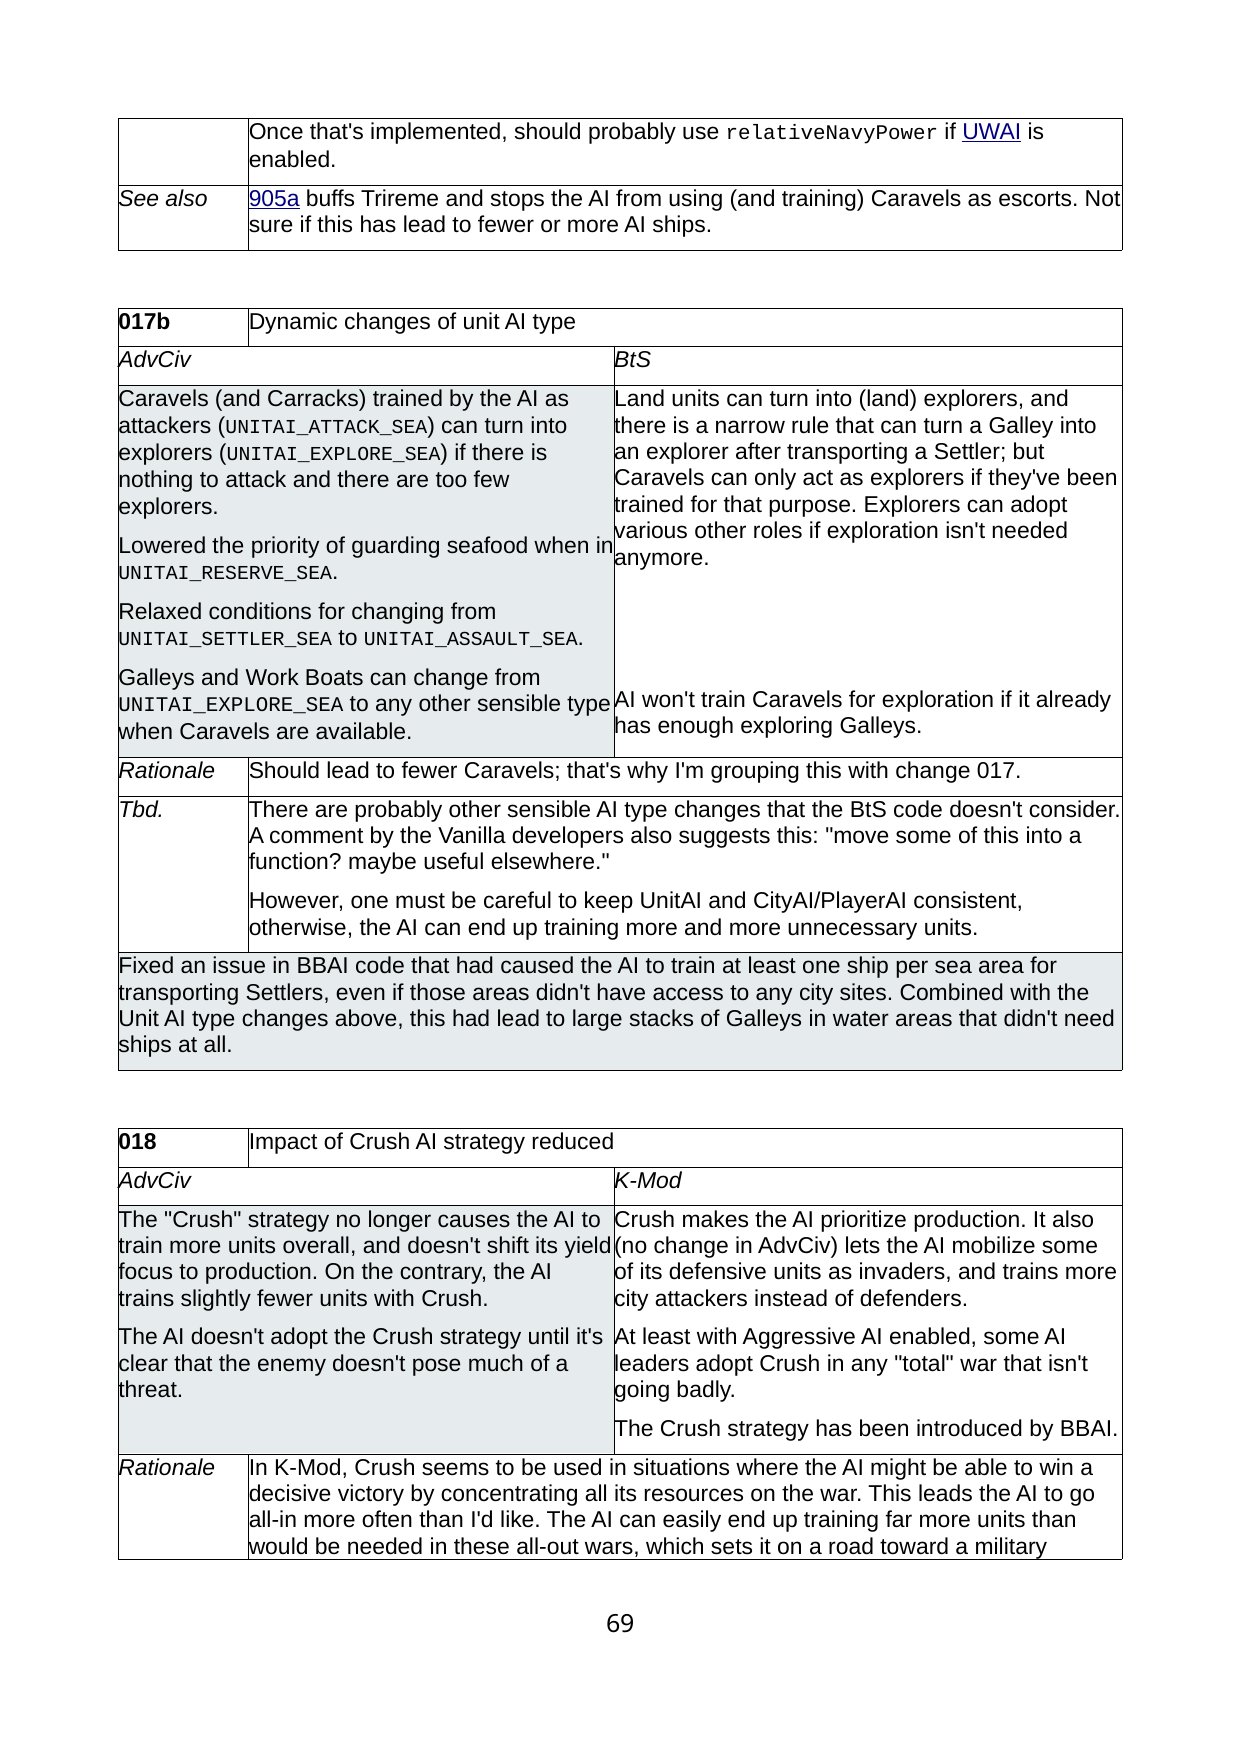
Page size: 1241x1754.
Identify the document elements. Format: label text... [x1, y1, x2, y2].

table_cell In K-Mod, Crush seems to be used in situations where the AI might be able to win a decisive victory by concentrating all its resources on the war. This leads the AI to go all-in more often than I'd like. The AI can easily end up training far more units than would be needed in these all-out wars, which sets it on a road toward a military [249, 1455, 1122, 1559]
table_cell There are probably other sensible AI type changes that the BtS code doesn't consider. A comment by the Vanilla developers also suggests this: "move some of this into a function? maybe useful elsewhere." However, one must be careful to keep UnitAI and CityAI/PlayerAI consistent, otherwise, the AI can end up training more and more unnecessary units. [249, 797, 1122, 952]
table_cell Should lead to fewer Caravels; that's why I'm grouping this with change 017. [249, 758, 1122, 796]
table_cell [119, 119, 248, 185]
table_cell Fixed an issue in BBAI code that had caused the AI to train at least one ship per sea area for transporting Settlers, even if those areas didn't have access to any city sites. Combined with the Unit AI type changes above, this had lead to large stacks of Galleys in water areas that didn't need ships at all. [119, 953, 1122, 1070]
table_cell The "Crush" strategy no longer causes the AI to train more units overall, and doesn't shift its yield focus to production. On the contrary, the AI trains slightly fewer units with Crush. The AI doesn't adopt the Crush strategy until it's clear that the enemy doesn't pose much of a threat. [119, 1206, 614, 1453]
table_cell Crush makes the AI prioritize production. It also (no change in AdvCiv) lets the AI mobilize some of its defensive units as invaders, and trains more city attackers instead of defenders. At least with Aggressive AI enabled, some AI leaders adopt Crush in any "total" war that isn't going badly. The Crush strategy has been introduced by BBAI. [615, 1206, 1122, 1453]
table_cell AdvCiv [119, 347, 614, 385]
table_cell 905a buffs Trireme and stops the AI from using (and training) Caravels as escorts. Not sure if this has lead to fewer or more AI ships. [249, 186, 1122, 250]
table_cell Tbd. [119, 797, 248, 952]
table_cell K-Mod [615, 1168, 1122, 1205]
table_cell Rationale [119, 758, 248, 796]
table_header Impact of Crush AI strategy reduced [249, 1129, 1122, 1167]
table_cell BtS [615, 347, 1122, 385]
table_cell Once that's implemented, should probably use relativeNavyPower if UWAI is enabled. [249, 119, 1122, 185]
table_header 018 [119, 1129, 248, 1167]
table_cell Rationale [119, 1455, 248, 1559]
table_cell Land units can turn into (land) explorers, and there is a narrow rule that can turn a Galley into an explorer after transporting a Settler; but Caravels can only act as explorers if they've been trained for that purpose. Explorers can adopt various other roles if exploration isn't needed anymore. AI won't train Caravels for exploration if it already has enough exploring Galleys. [615, 386, 1122, 757]
table_header 017b [119, 309, 248, 346]
table_cell AdvCiv [119, 1168, 614, 1205]
table_cell See also [119, 186, 248, 250]
table_header Dynamic changes of unit AI type [249, 309, 1122, 346]
table_cell Caravels (and Carracks) trained by the AI as attackers (UNITAI_ATTACK_SEA) can turn into explorers (UNITAI_EXPLORE_SEA) if there is nothing to attack and there are too few explorers. Lowered the priority of guarding seafood when in UNITAI_RESERVE_SEA. Relaxed conditions for changing from UNITAI_SETTLER_SEA to UNITAI_ASSAULT_SEA. Galleys and Work Boats can change from UNITAI_EXPLORE_SEA to any other sensible type when Caravels are available. [119, 386, 614, 757]
